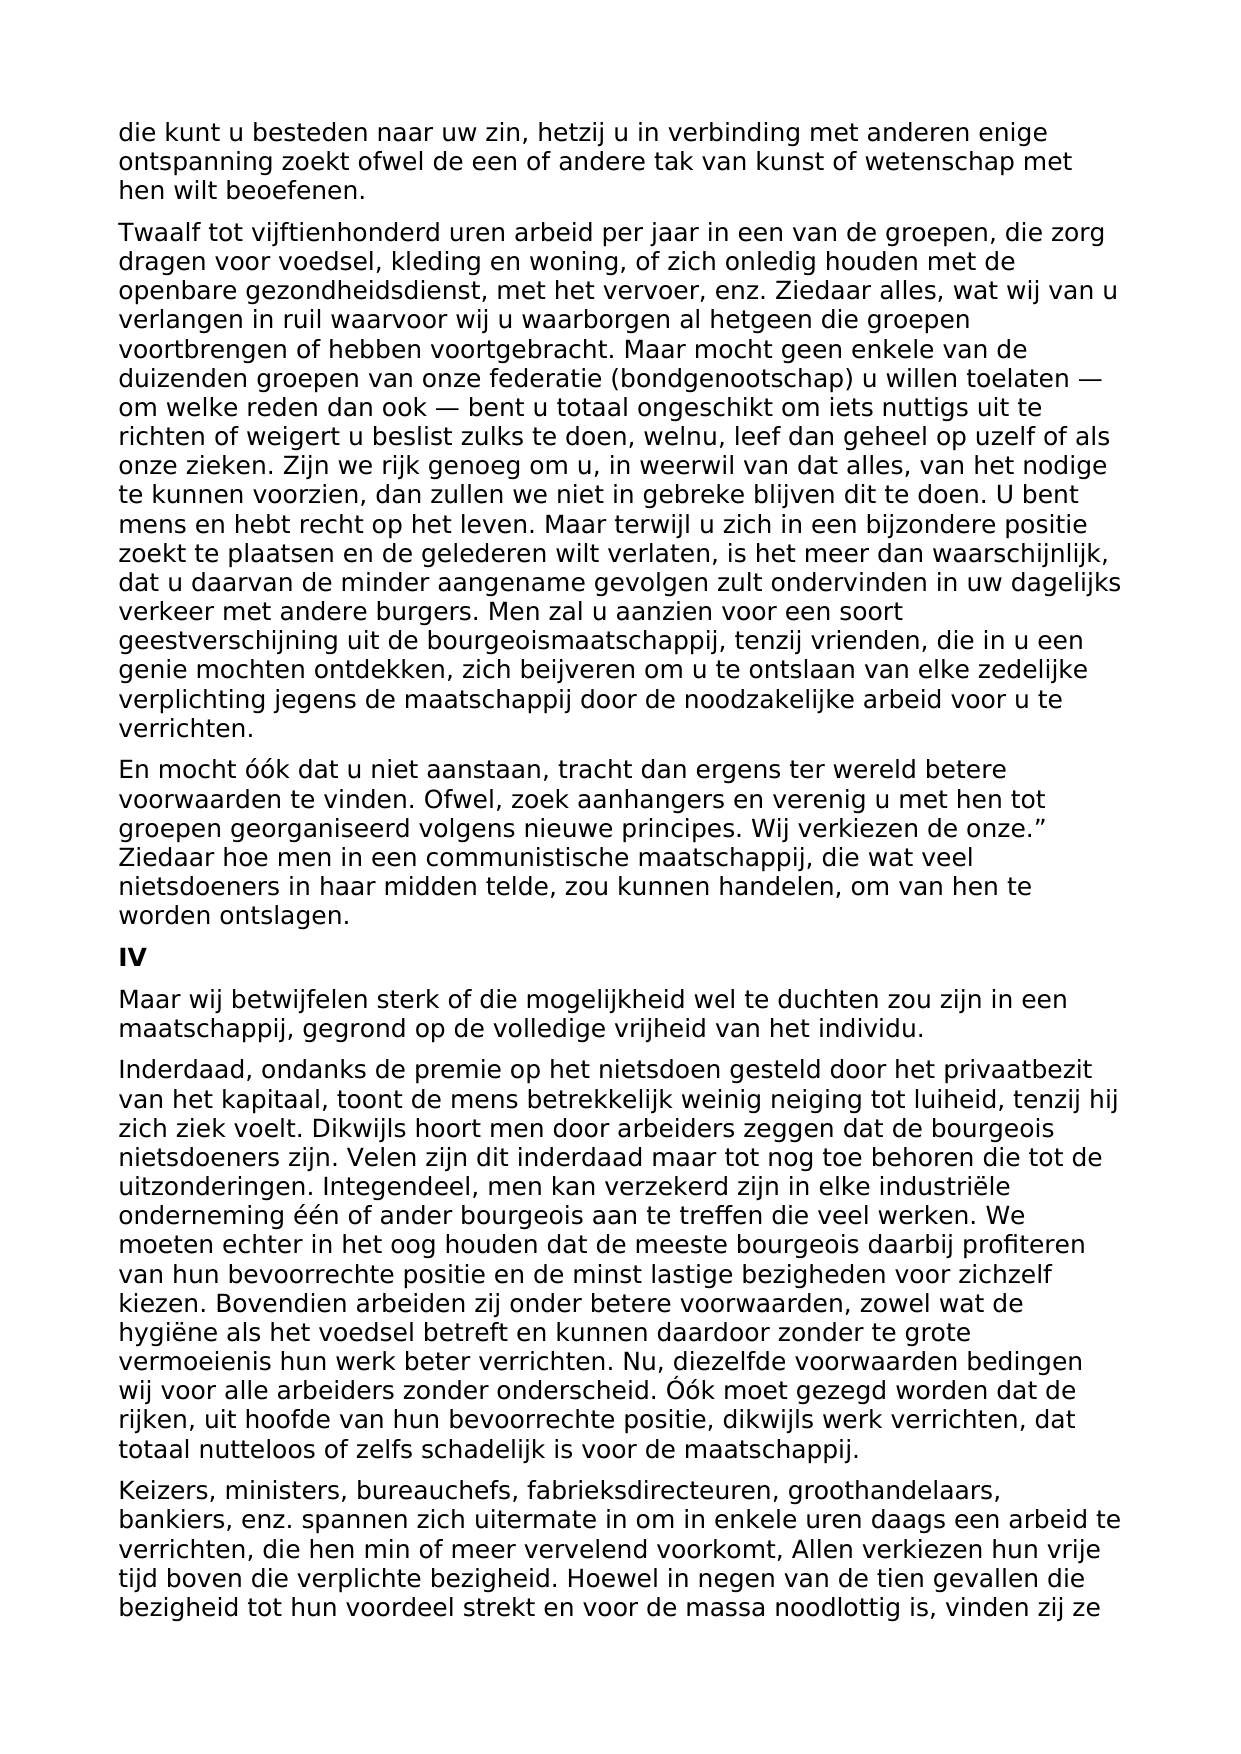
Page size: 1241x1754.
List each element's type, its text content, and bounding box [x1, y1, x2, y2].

text Maar wij betwijfelen sterk of die mogelijkheid wel te duchten zou zijn in een maatschappij, gegrond op de volledige vrijheid van het individu. [118, 985, 1122, 1043]
text Inderdaad, ondanks de premie op het nietsdoen gesteld door het privaatbezit van het kapitaal, toont de mens betrekkelijk weinig neiging tot luiheid, tenzij hij zich ziek voelt. Dikwijls hoort men door arbeiders zeggen dat de bourgeois nietsdoeners zijn. Velen zijn dit inderdaad maar tot nog toe behoren die tot de uitzonderingen. Integendeel, men kan verzekerd zijn in elke industriële onderneming één of ander bourgeois aan te treffen die veel werken. We moeten echter in het oog houden dat de meeste bourgeois daarbij profiteren van hun bevoorrechte positie en de minst lastige bezigheden voor zichzelf kiezen. Bovendien arbeiden zij onder betere voorwaarden, zowel wat de hygiëne als het voedsel betreft en kunnen daardoor zonder te grote vermoeienis hun werk beter verrichten. Nu, diezelfde voorwaarden bedingen wij voor alle arbeiders zonder onderscheid. Óók moet gezegd worden dat de rijken, uit hoofde van hun bevoorrechte positie, dikwijls werk verrichten, dat totaal nutteloos of zelfs schadelijk is voor de maatschappij. [118, 1056, 1122, 1464]
text IV [118, 943, 1122, 972]
text die kunt u besteden naar uw zin, hetzij u in verbinding met anderen enige ontspanning zoekt ofwel de een of andere tak van kunst of wetenschap met hen wilt beoefenen. [118, 118, 1122, 206]
text Twaalf tot vijftienhonderd uren arbeid per jaar in een van de groepen, die zorg dragen voor voedsel, kleding en woning, of zich onledig houden met de openbare gezondheidsdienst, met het vervoer, enz. Ziedaar alles, wat wij van u verlangen in ruil waarvoor wij u waarborgen al hetgeen die groepen voortbrengen of hebben voortgebracht. Maar mocht geen enkele van de duizenden groepen van onze federatie (bondgenootschap) u willen toelaten — om welke reden dan ook — bent u totaal ongeschikt om iets nuttigs uit te richten of weigert u beslist zulks te doen, welnu, leef dan geheel op uzelf of als onze zieken. Zijn we rijk genoeg om u, in weerwil van dat alles, van het nodige te kunnen voorzien, dan zullen we niet in gebreke blijven dit te doen. U bent mens en hebt recht op het leven. Maar terwijl u zich in een bijzondere positie zoekt te plaatsen en de gelederen wilt verlaten, is het meer dan waarschijnlijk, dat u daarvan de minder aangename gevolgen zult ondervinden in uw dagelijks verkeer met andere burgers. Men zal u aanzien voor een soort geestverschijning uit de bourgeoismaatschappij, tenzij vrienden, die in u een genie mochten ontdekken, zich beijveren om u te ontslaan van elke zedelijke verplichting jegens de maatschappij door de noodzakelijke arbeid voor u te verrichten. [118, 218, 1122, 743]
text Keizers, ministers, bureauchefs, fabrieksdirecteuren, groothandelaars, bankiers, enz. spannen zich uitermate in om in enkele uren daags een arbeid te verrichten, die hen min of meer vervelend voorkomt, Allen verkiezen hun vrije tijd boven die verplichte bezigheid. Hoewel in negen van de tien gevallen die bezigheid tot hun voordeel strekt en voor de massa noodlottig is, vinden zij ze [118, 1476, 1122, 1622]
text En mocht óók dat u niet aanstaan, tracht dan ergens ter wereld betere voorwaarden te vinden. Ofwel, zoek aanhangers en verenig u met hen tot groepen georganiseerd volgens nieuwe principes. Wij verkiezen de onze.” Ziedaar hoe men in een communistische maatschappij, die wat veel nietsdoeners in haar midden telde, zou kunnen handelen, om van hen te worden ontslagen. [118, 756, 1122, 931]
